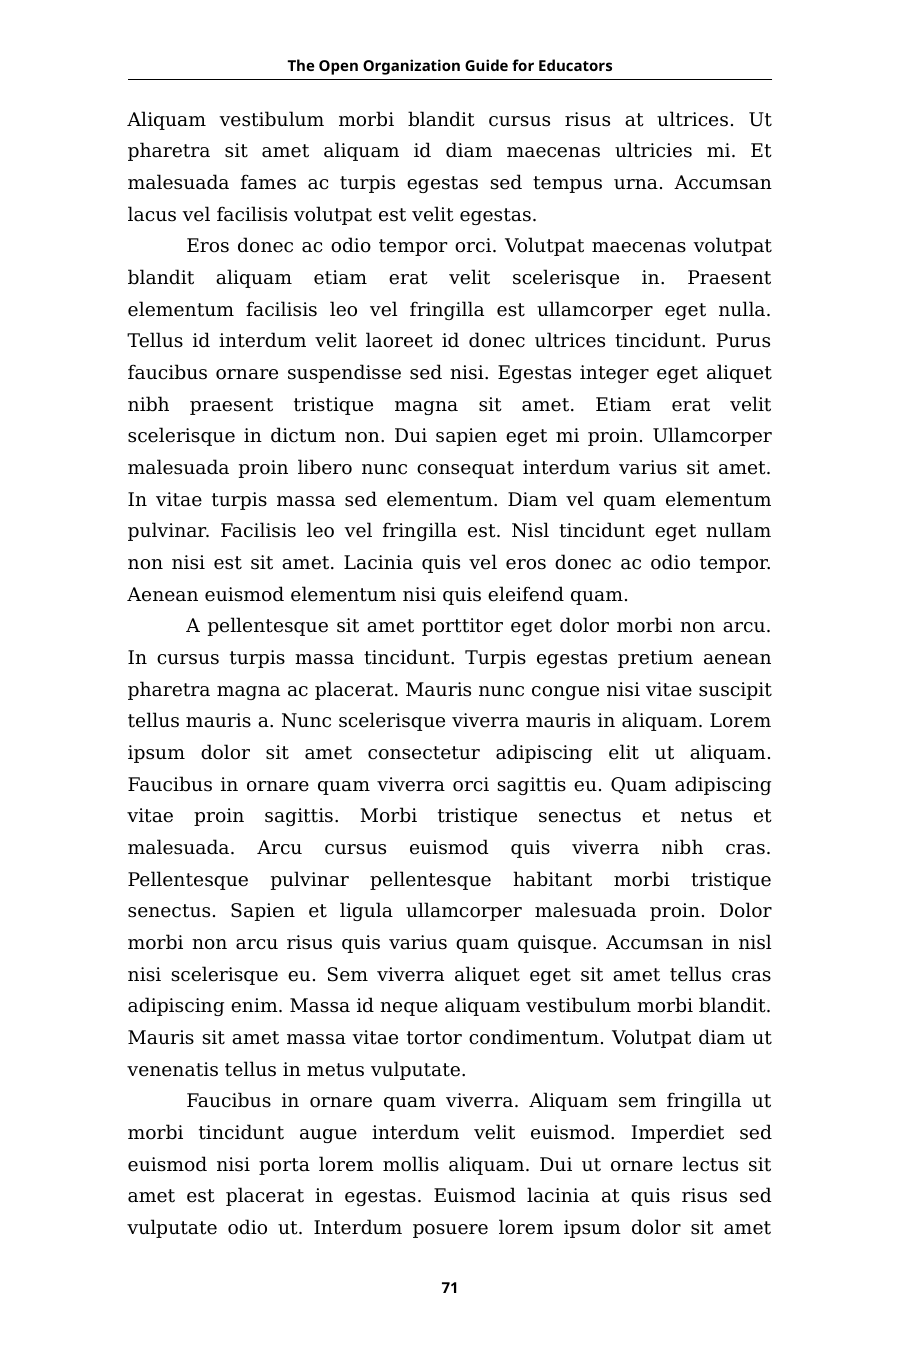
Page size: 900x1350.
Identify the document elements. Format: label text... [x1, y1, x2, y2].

text A pellentesque sit amet porttitor eget dolor morbi non arcu. In cursus turpis massa tincidunt. Turpis egestas pretium aenean pharetra magna ac placerat. Mauris nunc congue nisi vitae suscipit tellus mauris a. Nunc scelerisque viverra mauris in aliquam. Lorem ipsum dolor sit amet consectetur adipiscing elit ut aliquam. Faucibus in ornare quam viverra orci sagittis eu. Quam adipiscing vitae proin sagittis. Morbi tristique senectus et netus et malesuada. Arcu cursus euismod quis viverra nibh cras. Pellentesque pulvinar pellentesque habitant morbi tristique senectus. Sapien et ligula ullamcorper malesuada proin. Dolor morbi non arcu risus quis varius quam quisque. Accumsan in nisl nisi scelerisque eu. Sem viverra aliquet eget sit amet tellus cras adipiscing enim. Massa id neque aliquam vestibulum morbi blandit. Mauris sit amet massa vitae tortor condimentum. Volutpat diam ut venenatis tellus in metus vulputate. [127, 615, 772, 1081]
text Faucibus in ornare quam viverra. Aliquam sem fringilla ut morbi tincidunt augue interdum velit euismod. Imperdiet sed euismod nisi porta lorem mollis aliquam. Dui ut ornare lectus sit amet est placerat in egestas. Euismod lacinia at quis risus sed vulputate odio ut. Interdum posuere lorem ipsum dolor sit amet [127, 1090, 772, 1239]
text Eros donec ac odio tempor orci. Volutpat maecenas volutpat blandit aliquam etiam erat velit scelerisque in. Praesent elementum facilisis leo vel fringilla est ullamcorper eget nulla. Tellus id interdum velit laoreet id donec ultrices tincidunt. Purus faucibus ornare suspendisse sed nisi. Egestas integer eget aliquet nibh praesent tristique magna sit amet. Etiam erat velit scelerisque in dictum non. Dui sapien eget mi proin. Ullamcorper malesuada proin libero nunc consequat interdum varius sit amet. In vitae turpis massa sed elementum. Diam vel quam elementum pulvinar. Facilisis leo vel fringilla est. Nisl tincidunt eget nullam non nisi est sit amet. Lacinia quis vel eros donec ac odio tempor. Aenean euismod elementum nisi quis eleifend quam. [127, 235, 772, 606]
text Aliquam vestibulum morbi blandit cursus risus at ultrices. Ut pharetra sit amet aliquam id diam maecenas ultricies mi. Et malesuada fames ac turpis egestas sed tempus urna. Accumsan lacus vel facilisis volutpat est velit egestas. [127, 109, 772, 226]
